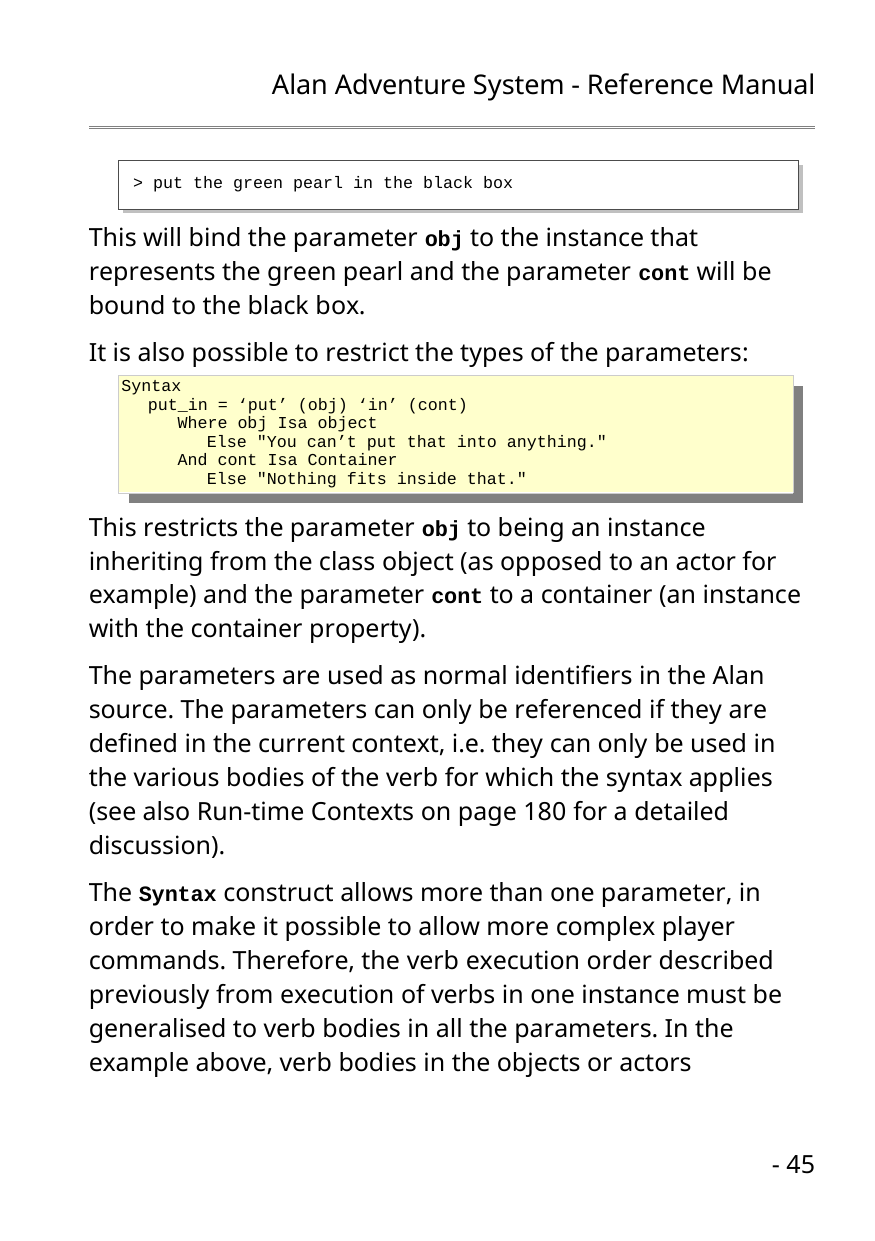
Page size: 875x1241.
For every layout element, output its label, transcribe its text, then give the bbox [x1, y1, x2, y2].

text This will bind the parameter obj to the instance that represents the green pearl and the parameter cont will be bound to the black box. [88, 220, 815, 322]
text The parameters are used as normal identifiers in the Alan source. The parameters can only be referenced if they are defined in the current context, i.e. they can only be used in the various bodies of the verb for which the syntax applies (see also Run-time Contexts on page 145 for a detailed discussion). [88, 658, 815, 862]
text > put the green pearl in the black box [119, 161, 798, 209]
text Syntax put_in = ‘put’ (obj) ‘in’ (cont) Where obj Isa object Else "You can’t put that into anything." And cont Isa Container Else "Nothing fits inside that." [119, 376, 793, 492]
text The Syntax construct allows more than one parameter, in order to make it possible to allow more complex player commands. Therefore, the verb execution order described previ­ously from execution of verbs in one instance must be generalised to verb bodies in all the parame­ters. In the example above, verb bodies in the objects or actors [88, 875, 815, 1079]
text This restricts the parameter obj to being an instance inheriting from the class object (as opposed to an actor for example) and the parameter cont to a container (an instance with the container property). [88, 509, 815, 645]
text It is also possible to restrict the types of the parameters: [88, 335, 815, 369]
